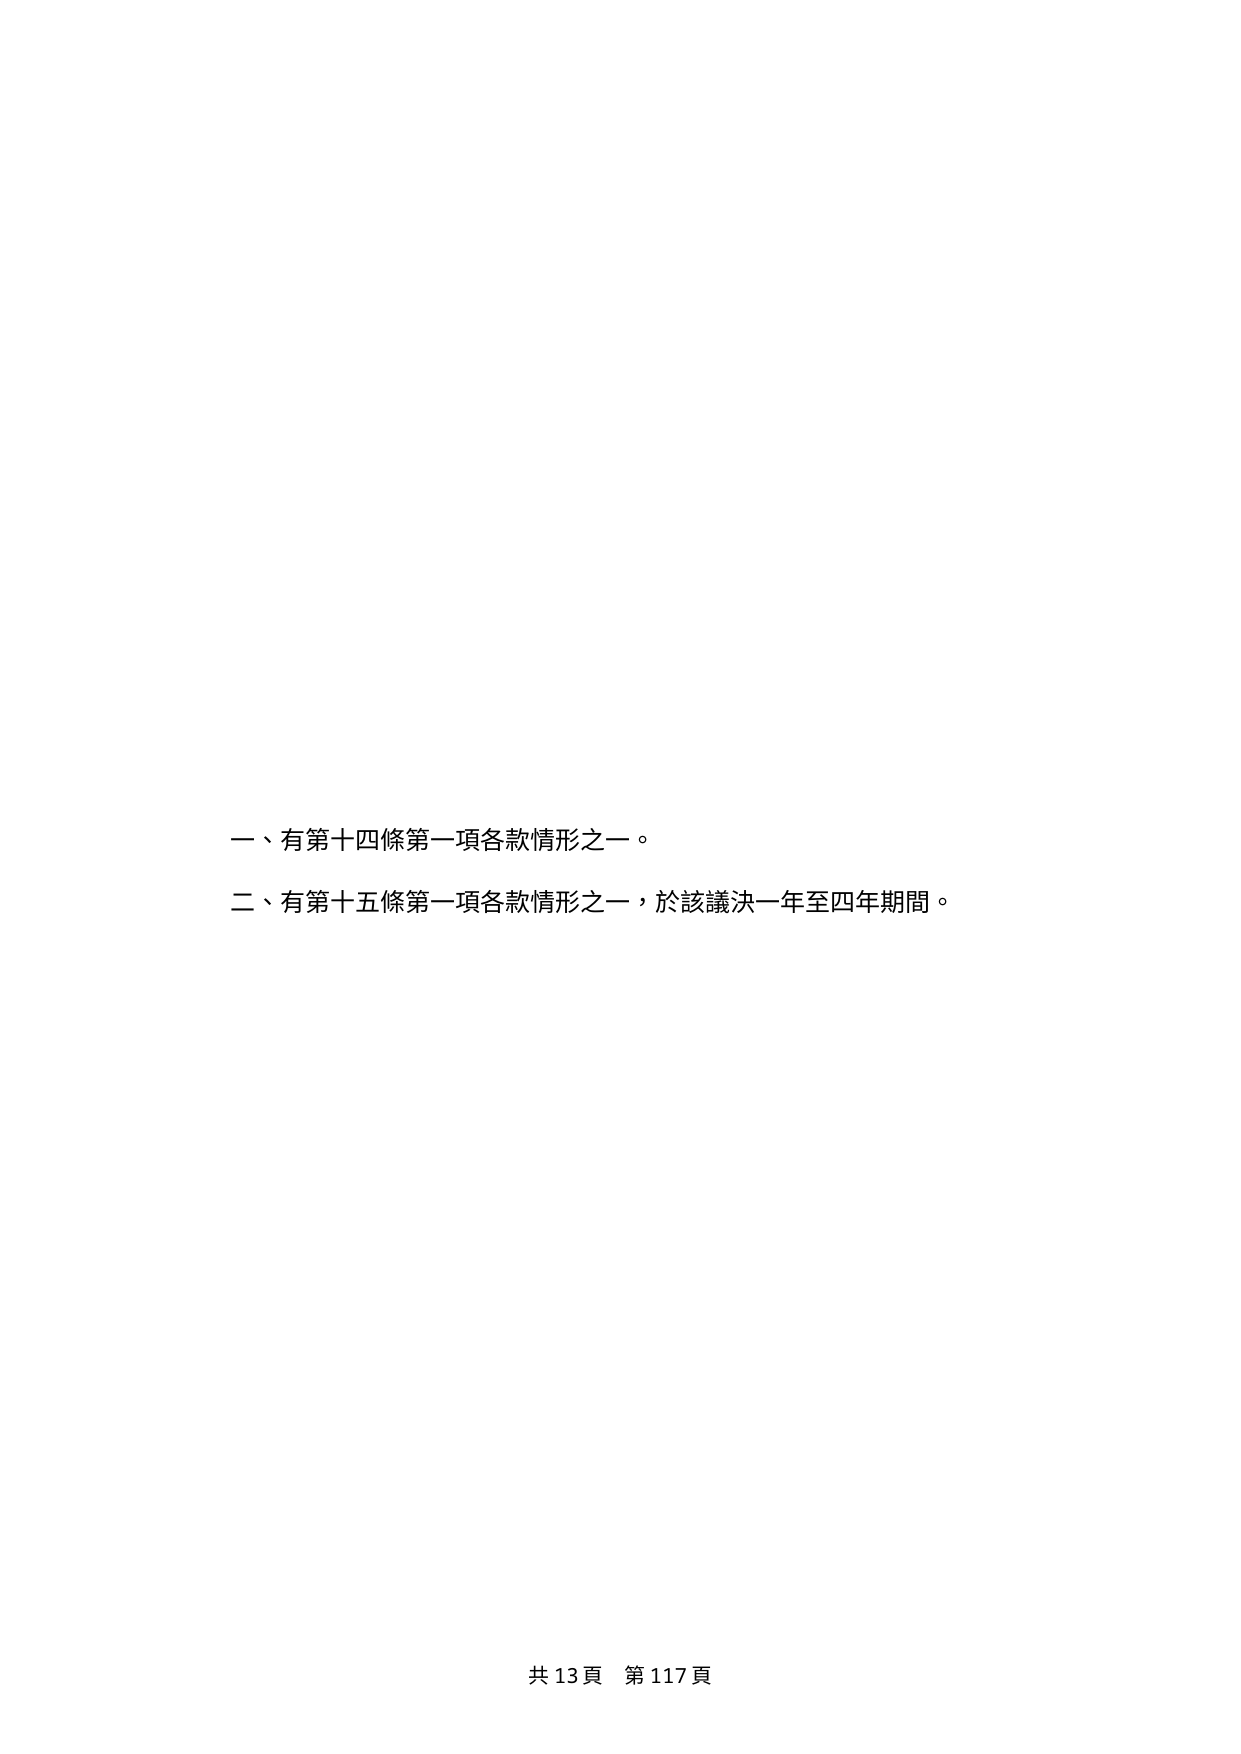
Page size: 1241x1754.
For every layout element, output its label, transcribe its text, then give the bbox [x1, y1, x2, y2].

text 一、有第十四條第一項各款情形之一。 [118, 797, 1122, 859]
text 二、有第十五條第一項各款情形之一，於該議決一年至四年期間。 [118, 859, 1122, 922]
